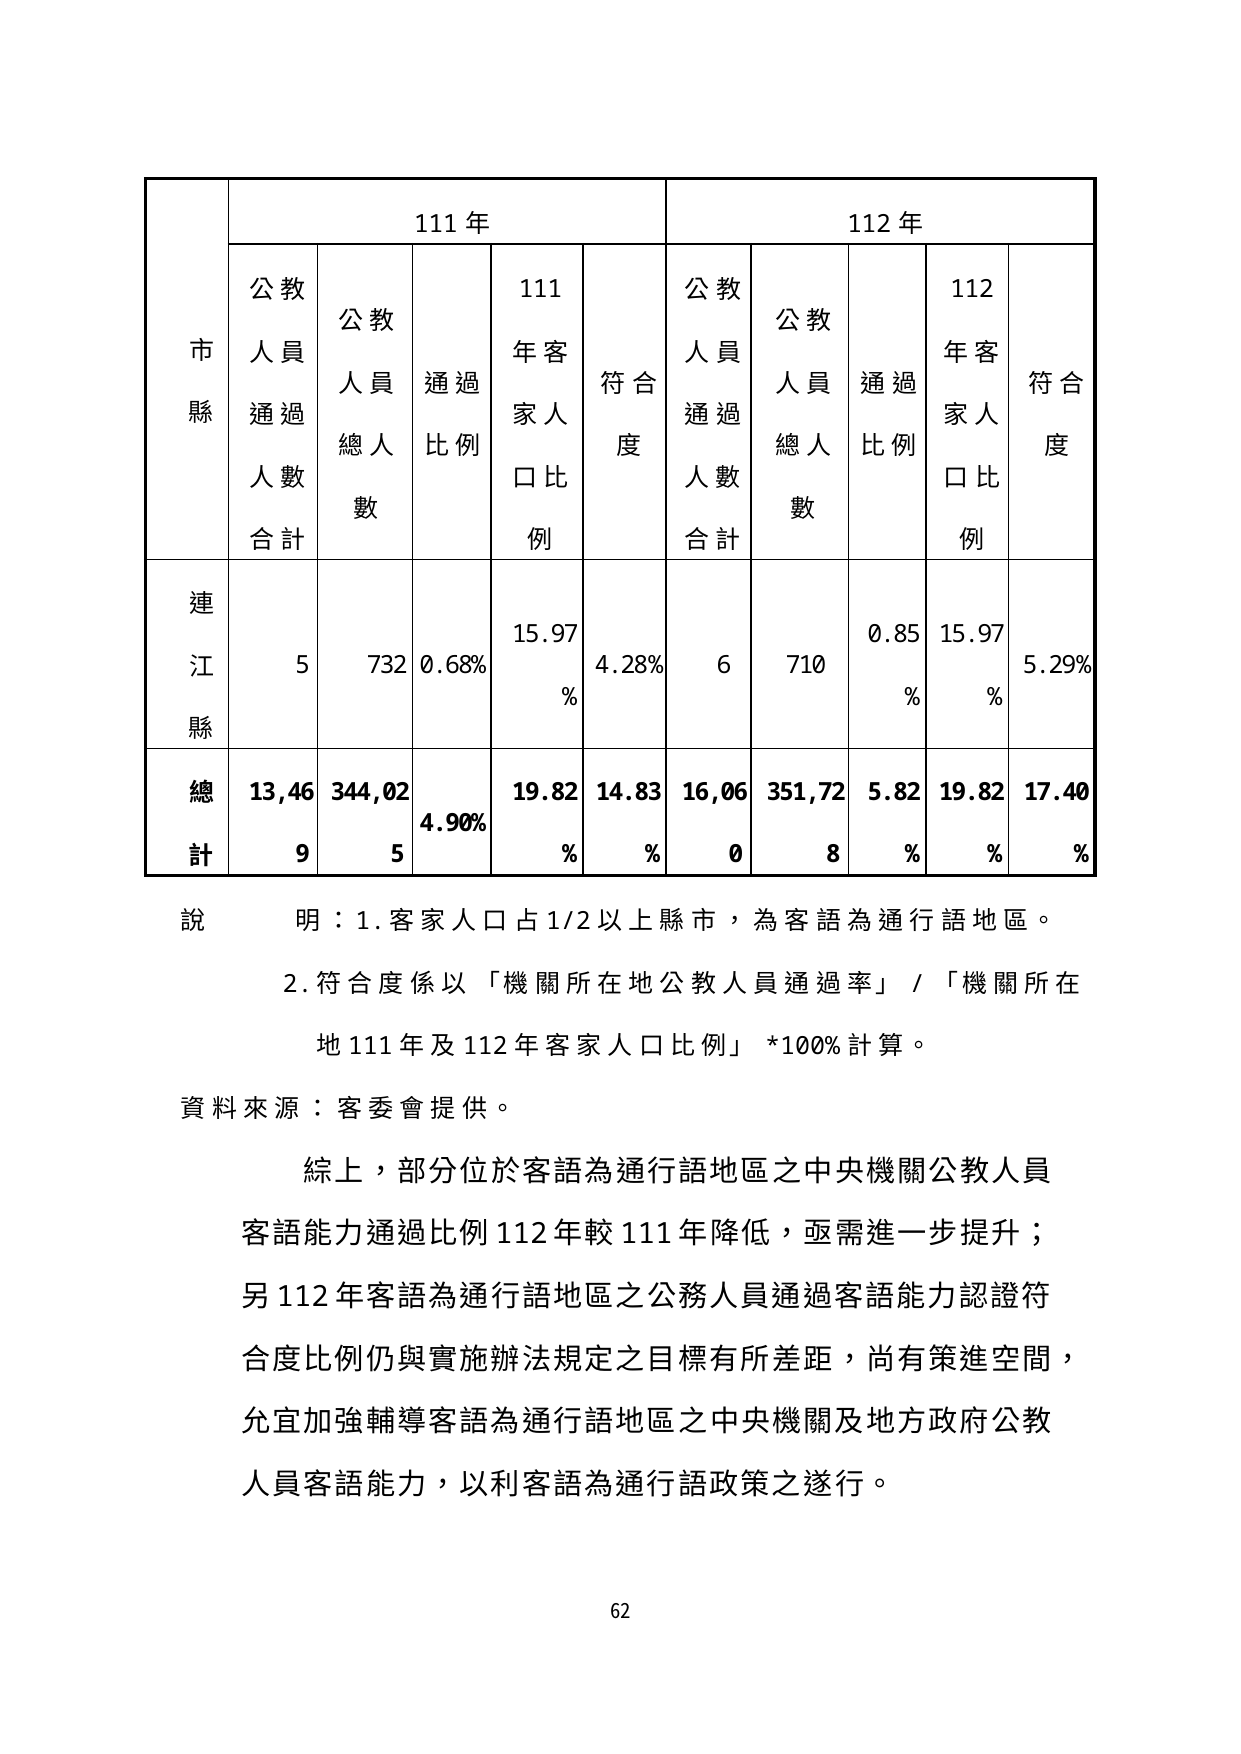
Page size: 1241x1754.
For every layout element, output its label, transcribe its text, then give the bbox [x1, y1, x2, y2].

table_cell 公教人員通過人數 合計 [229, 245, 317, 558]
table_cell 351,728 [752, 749, 848, 874]
table_cell 19.82% [927, 749, 1008, 874]
table_cell 344,025 [318, 749, 412, 874]
table_cell 總計 [147, 749, 228, 874]
table_cell 連江縣 [147, 560, 228, 747]
table_cell 0.85% [849, 560, 925, 747]
table_cell 5 [229, 560, 317, 747]
table_cell 15.97% [492, 560, 582, 747]
table_cell 符合度 [1009, 245, 1093, 558]
text 綜上，部分位於客語為通行語地區之中央機關公教人員客語能力通過比例112年較111年降低，亟需進一步提升；另112年客語為通行語地區之公務人員通過客語能力認證符合度比例仍與實施辦法規定之目標有所差距，尚有策進空間，允宜加強輔導客語為通行語地區之中央機關及地方政府公教人員客語能力，以利客語為通行語政策之遂行。 [236, 1127, 1063, 1502]
table_cell 15.97% [927, 560, 1008, 747]
table_cell 14.83% [584, 749, 665, 874]
table_cell 公教人員總人數 [318, 245, 412, 558]
table_cell 19.82% [492, 749, 582, 874]
table_header 112年 [667, 180, 1093, 243]
table_cell 公教人員總人數 [752, 245, 848, 558]
text 2.符合度係以「機關所在地公教人員通過率」/「機關所在地111年及112年客家人口比例」*100%計算。 [277, 940, 1093, 1065]
table_cell 17.40% [1009, 749, 1093, 874]
table_cell 5.29% [1009, 560, 1093, 747]
table_cell 5.82% [849, 749, 925, 874]
table_cell 13,469 [229, 749, 317, 874]
text 說 明：1.客家人口占1/2以上縣市，為客語為通行語地區。 [150, 877, 1093, 940]
table_cell 16,060 [667, 749, 750, 874]
table_cell 6 [667, 560, 750, 747]
table_cell 4.28% [584, 560, 665, 747]
table_cell 111年客家人口比例 [492, 245, 582, 558]
table_cell 0.68% [413, 560, 490, 747]
table_cell 710 [752, 560, 848, 747]
table_cell 符合度 [584, 245, 665, 558]
table_cell 通過比例 [849, 245, 925, 558]
table_cell 4.90% [413, 749, 490, 874]
text 資料來源：客委會提供。 [150, 1065, 1093, 1127]
table_header 111年 [229, 180, 665, 243]
table_cell 112年客家人口比例 [927, 245, 1008, 558]
table_cell 732 [318, 560, 412, 747]
table_cell 通過比例 [413, 245, 490, 558]
table_header 市縣 [147, 180, 228, 558]
table_cell 公教人員通過人數 合計 [667, 245, 750, 558]
